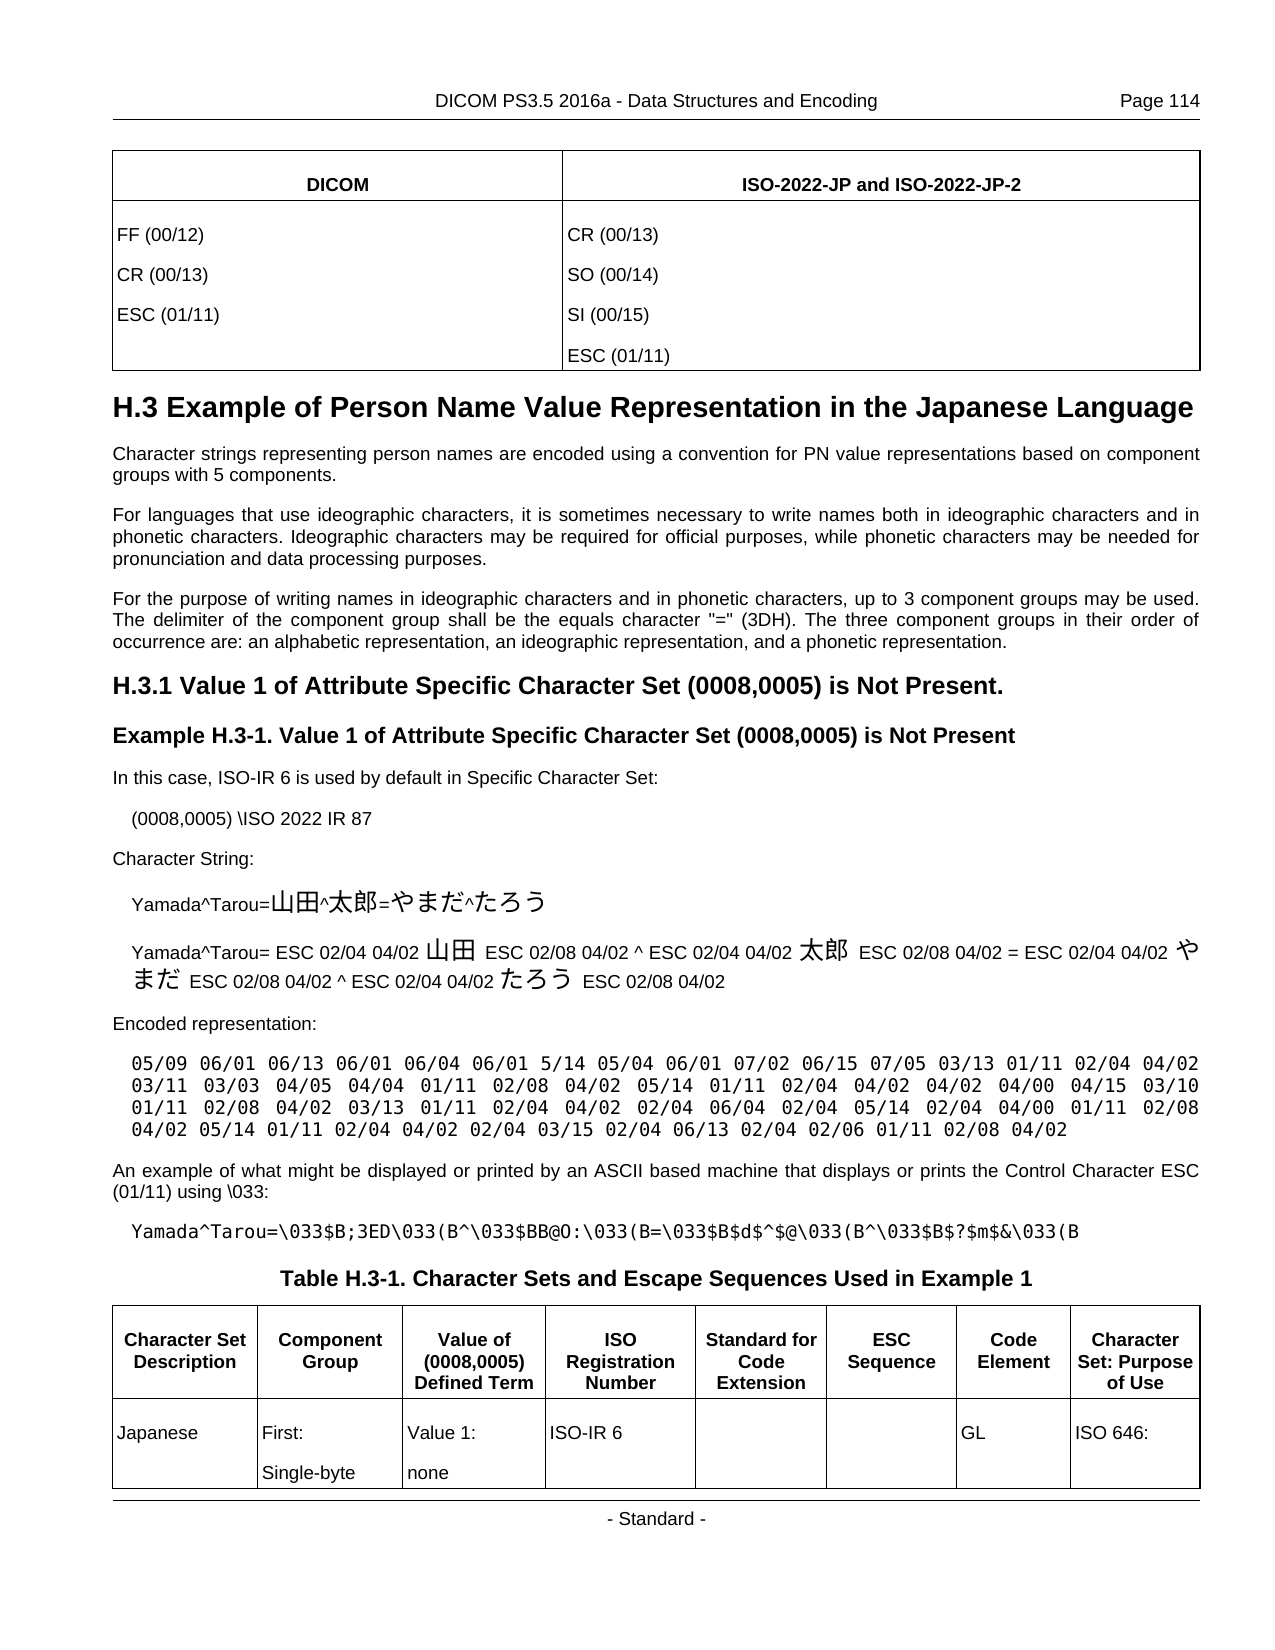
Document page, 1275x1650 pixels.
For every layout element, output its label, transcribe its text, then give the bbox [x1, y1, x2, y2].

table_cell GL [957, 1399, 1070, 1488]
table_cell [696, 1399, 826, 1488]
text Example H.3-1. Value 1 of Attribute Specific Character Set (0008,0005) is Not Present [112, 722, 1200, 748]
text Character strings representing person names are encoded using a convention for PN value representations based on component groups with 5 components. [112, 442, 1200, 486]
table_header Component Group [258, 1306, 402, 1398]
text In this case, ISO-IR 6 is used by default in Specific Character Set: [112, 767, 1200, 788]
table_cell FF (00/12) CR (00/13) ESC (01/11) [113, 201, 562, 370]
table_cell First: Single-byte [258, 1399, 402, 1488]
table_header ESC Sequence [827, 1306, 956, 1398]
text 05/09 06/01 06/13 06/01 06/04 06/01 5/14 05/04 06/01 07/02 06/15 07/05 03/13 01/11 02/04 04/02 03/11 03/03 04/05 04/04 01/11 02/08 04/02 05/14 01/11 02/04 04/02 04/02 04/00 04/15 03/10 01/11 02/08 04/02 03/13 01/11 02/04 04/02 02/04 06/04 02/04 05/14 02/04 04/00 01/11 02/08 04/02 05/14 01/11 02/04 04/02 02/04 03/15 02/04 06/13 02/04 02/06 01/11 02/08 04/02 [131, 1053, 1200, 1141]
text (0008,0005) \ISO 2022 IR 87 [131, 807, 1200, 829]
text For languages that use ideographic characters, it is sometimes necessary to write names both in ideographic characters and in phonetic characters. Ideographic characters may be required for official purposes, while phonetic characters may be needed for pronunciation and data processing purposes. [112, 504, 1200, 569]
text Table H.3-1. Character Sets and Escape Sequences Used in Example 1 [112, 1266, 1200, 1292]
text Character String: [112, 848, 1200, 869]
table_cell ISO 646: [1071, 1399, 1199, 1488]
table_header Standard for Code Extension [696, 1306, 826, 1398]
text Yamada^Tarou=\033$B;3ED\033(B^\033$BB@O:\033(B=\033$B$d$^$@\033(B^\033$B$?$m$&\033(B [131, 1221, 1200, 1243]
text H.3.1 Value 1 of Attribute Specific Character Set (0008,0005) is Not Present. [112, 671, 1200, 700]
text Encoded representation: [112, 1013, 1200, 1034]
table_cell Value 1: none [403, 1399, 545, 1488]
text H.3 Example of Person Name Value Representation in the Japanese Language [112, 390, 1200, 424]
table_cell ISO-IR 6 [546, 1399, 695, 1488]
text Yamada^Tarou= ESC 02/04 04/02 山田 ESC 02/08 04/02 ^ ESC 02/04 04/02 太郎 ESC 02/08 04/02 = ESC 02/04 04/02 やまだ ESC 02/08 04/02 ^ ESC 02/04 04/02 たろう ESC 02/08 04/02 [131, 936, 1200, 994]
table_cell [827, 1399, 956, 1488]
table_header DICOM [113, 151, 562, 200]
text For the purpose of writing names in ideographic characters and in phonetic characters, up to 3 component groups may be used. The delimiter of the component group shall be the equals character "=" (3DH). The three component groups in their order of occurrence are: an alphabetic representation, an ideographic representation, and a phonetic representation. [112, 588, 1200, 652]
text An example of what might be displayed or printed by an ASCII based machine that displays or prints the Control Character ESC (01/11) using \033: [112, 1159, 1200, 1203]
table_cell Japanese [113, 1399, 257, 1488]
table_header Value of (0008,0005) Defined Term [403, 1306, 545, 1398]
table_header Character Set Description [113, 1306, 257, 1398]
table_header ISO Registration Number [546, 1306, 695, 1398]
table_header Code Element [957, 1306, 1070, 1398]
text Yamada^Tarou=山田^太郎=やまだ^たろう [131, 888, 1200, 917]
table_header Character Set: Purpose of Use [1071, 1306, 1199, 1398]
table_header ISO-2022-JP and ISO-2022-JP-2 [563, 151, 1199, 200]
table_cell CR (00/13) SO (00/14) SI (00/15) ESC (01/11) [563, 201, 1199, 370]
